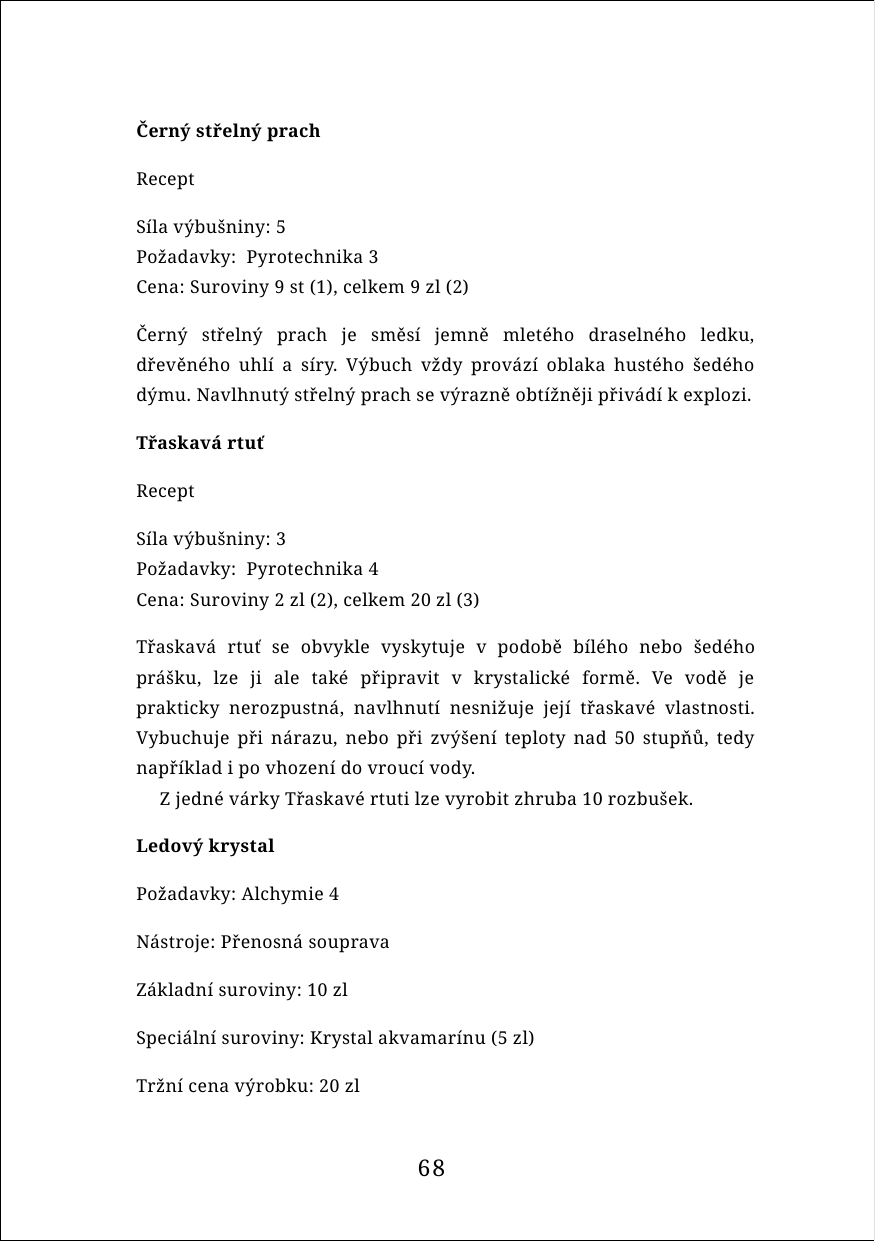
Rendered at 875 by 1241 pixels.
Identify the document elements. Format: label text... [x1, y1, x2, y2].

text Speciální suroviny: Krystal akvamarínu (5 zl) [136, 1026, 756, 1050]
text Černý střelný prach [136, 118, 756, 142]
text Síla výbušniny: 3 Požadavky: Pyrotechnika 4 Cena: Suroviny 2 zl (2), celkem 20 zl (3) [136, 527, 756, 611]
text Recept [136, 479, 756, 503]
text Recept [136, 166, 756, 190]
text Síla výbušniny: 5 Požadavky: Pyrotechnika 3 Cena: Suroviny 9 st (1), celkem 9 zl (2) [136, 214, 756, 299]
text Tržní cena výrobku: 20 zl [136, 1073, 756, 1098]
text Třaskavá rtuť [136, 431, 756, 455]
text Nástroje: Přenosná souprava [136, 930, 756, 954]
text Základní suroviny: 10 zl [136, 978, 756, 1002]
text Třaskavá rtuť se obvykle vyskytuje v podobě bílého nebo šedého prášku, lze ji ale také připravit v krystalické formě. Ve vodě je prakticky nerozpustná, navlhnutí nesnižuje její třaskavé vlastnosti. Vybuchuje při nárazu, nebo při zvýšení teploty nad 50 stupňů, tedy například i po vhození do vroucí vody. Z jedné várky Třaskavé rtuti lze vyrobit zhruba 10 rozbušek. [136, 635, 756, 810]
text Požadavky: Alchymie 4 [136, 882, 756, 906]
text Ledový krystal [136, 834, 756, 858]
text Černý střelný prach je směsí jemně mletého draselného ledku, dřevěného uhlí a síry. Výbuch vždy provází oblaka hustého šedého dýmu. Navlhnutý střelný prach se výrazně obtížněji přivádí k explozi. [136, 322, 756, 407]
